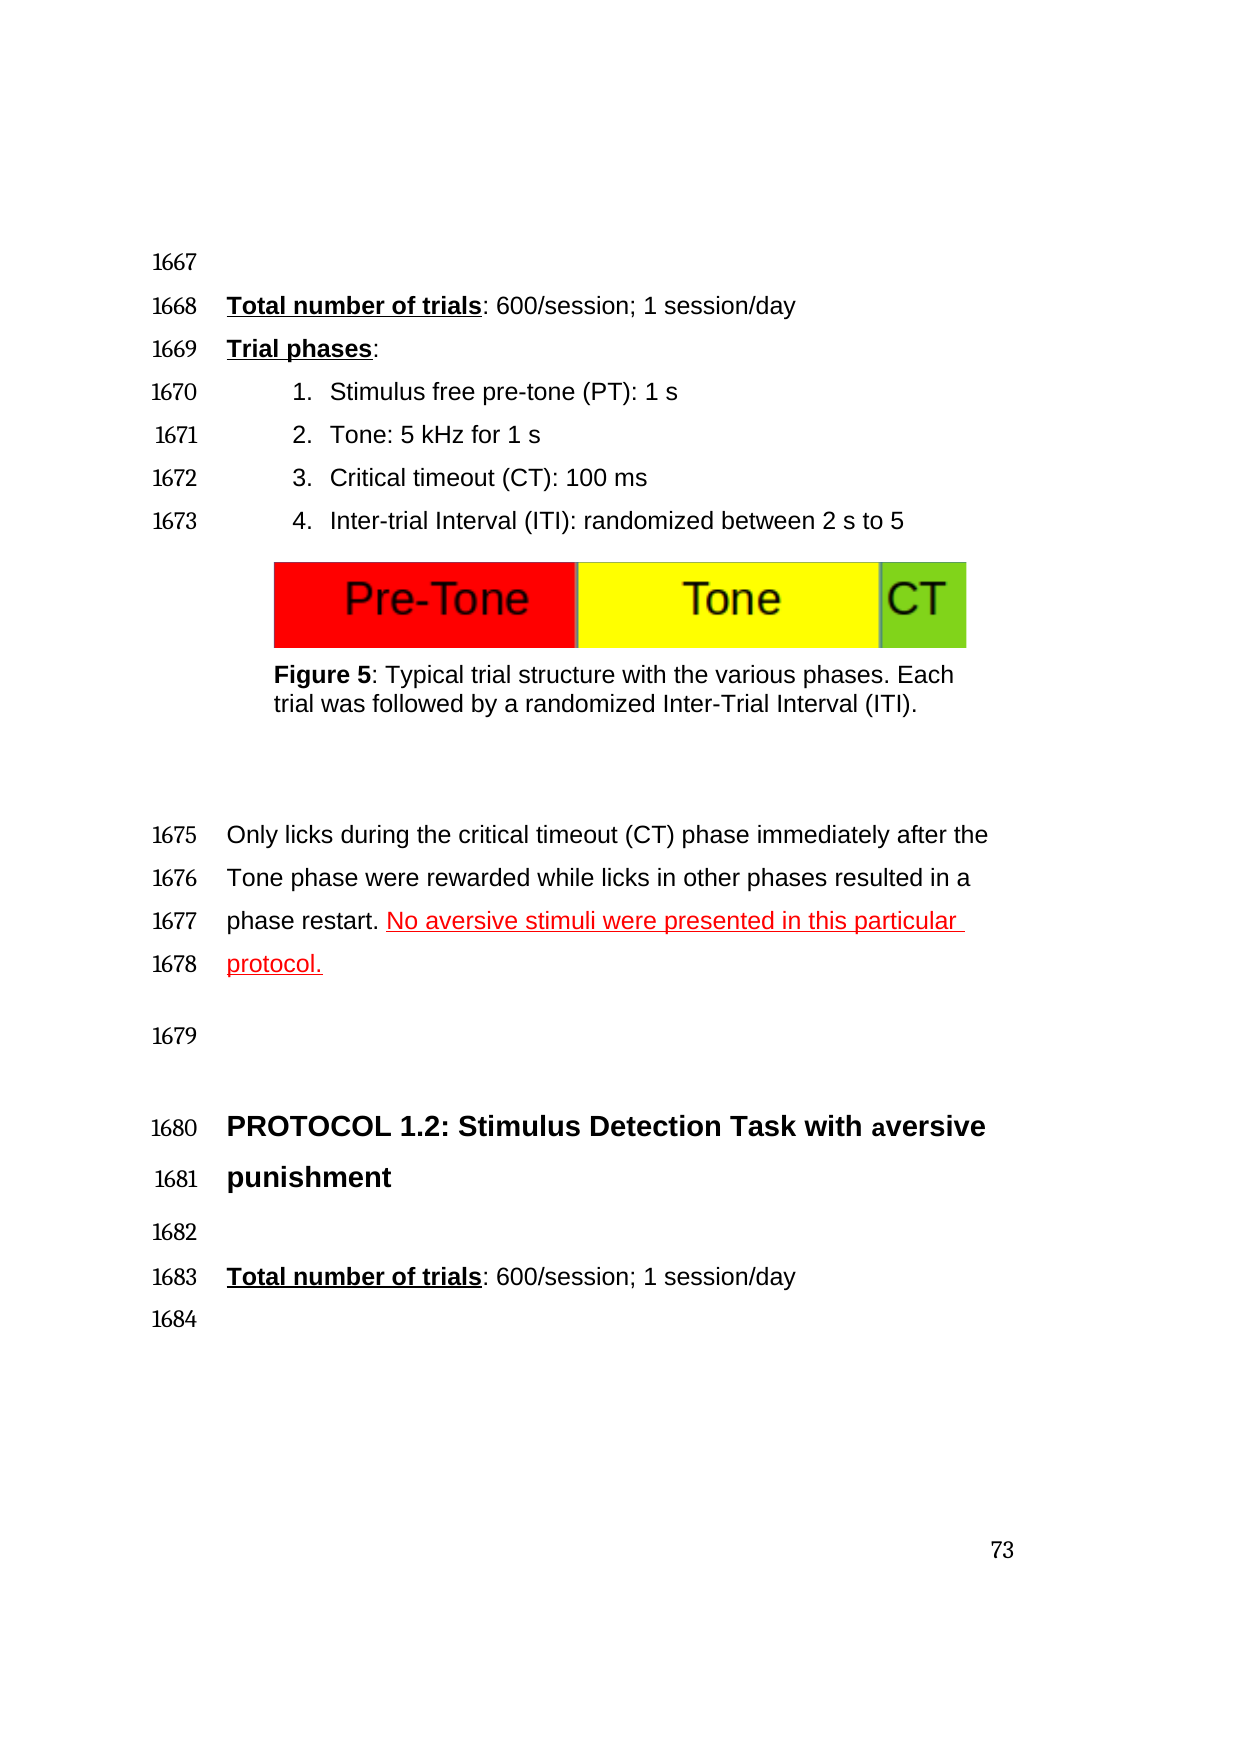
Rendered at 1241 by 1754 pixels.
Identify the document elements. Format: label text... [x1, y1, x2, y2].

list Critical timeout (CT): 100 ms [292, 463, 1014, 492]
list Inter-trial Interval (ITI): randomized between 2 s to 5 [292, 506, 1014, 535]
text Total number of trials: 600/session; 1 session/day [226, 1261, 1014, 1290]
subtitle PROTOCOL 1.2: Stimulus Detection Task with aversive punishment [226, 1109, 1014, 1193]
text Total number of trials: 600/session; 1 session/day [226, 291, 1014, 319]
text Only licks during the critical timeout (CT) phase immediately after the Tone phase were rewarded while licks in other phases resulted in a phase restart. No aversive stimuli were presented in this particular protocol. [226, 820, 1014, 978]
text Trial phases: [226, 334, 1014, 363]
text Figure 5: Typical trial structure with the various phases. Each trial was followed by a randomized Inter-Trial Interval (ITI). [274, 648, 967, 718]
picture [273, 562, 967, 648]
list Tone: 5 kHz for 1 s [292, 420, 1014, 449]
list Stimulus free pre-tone (PT): 1 s [292, 377, 1014, 406]
